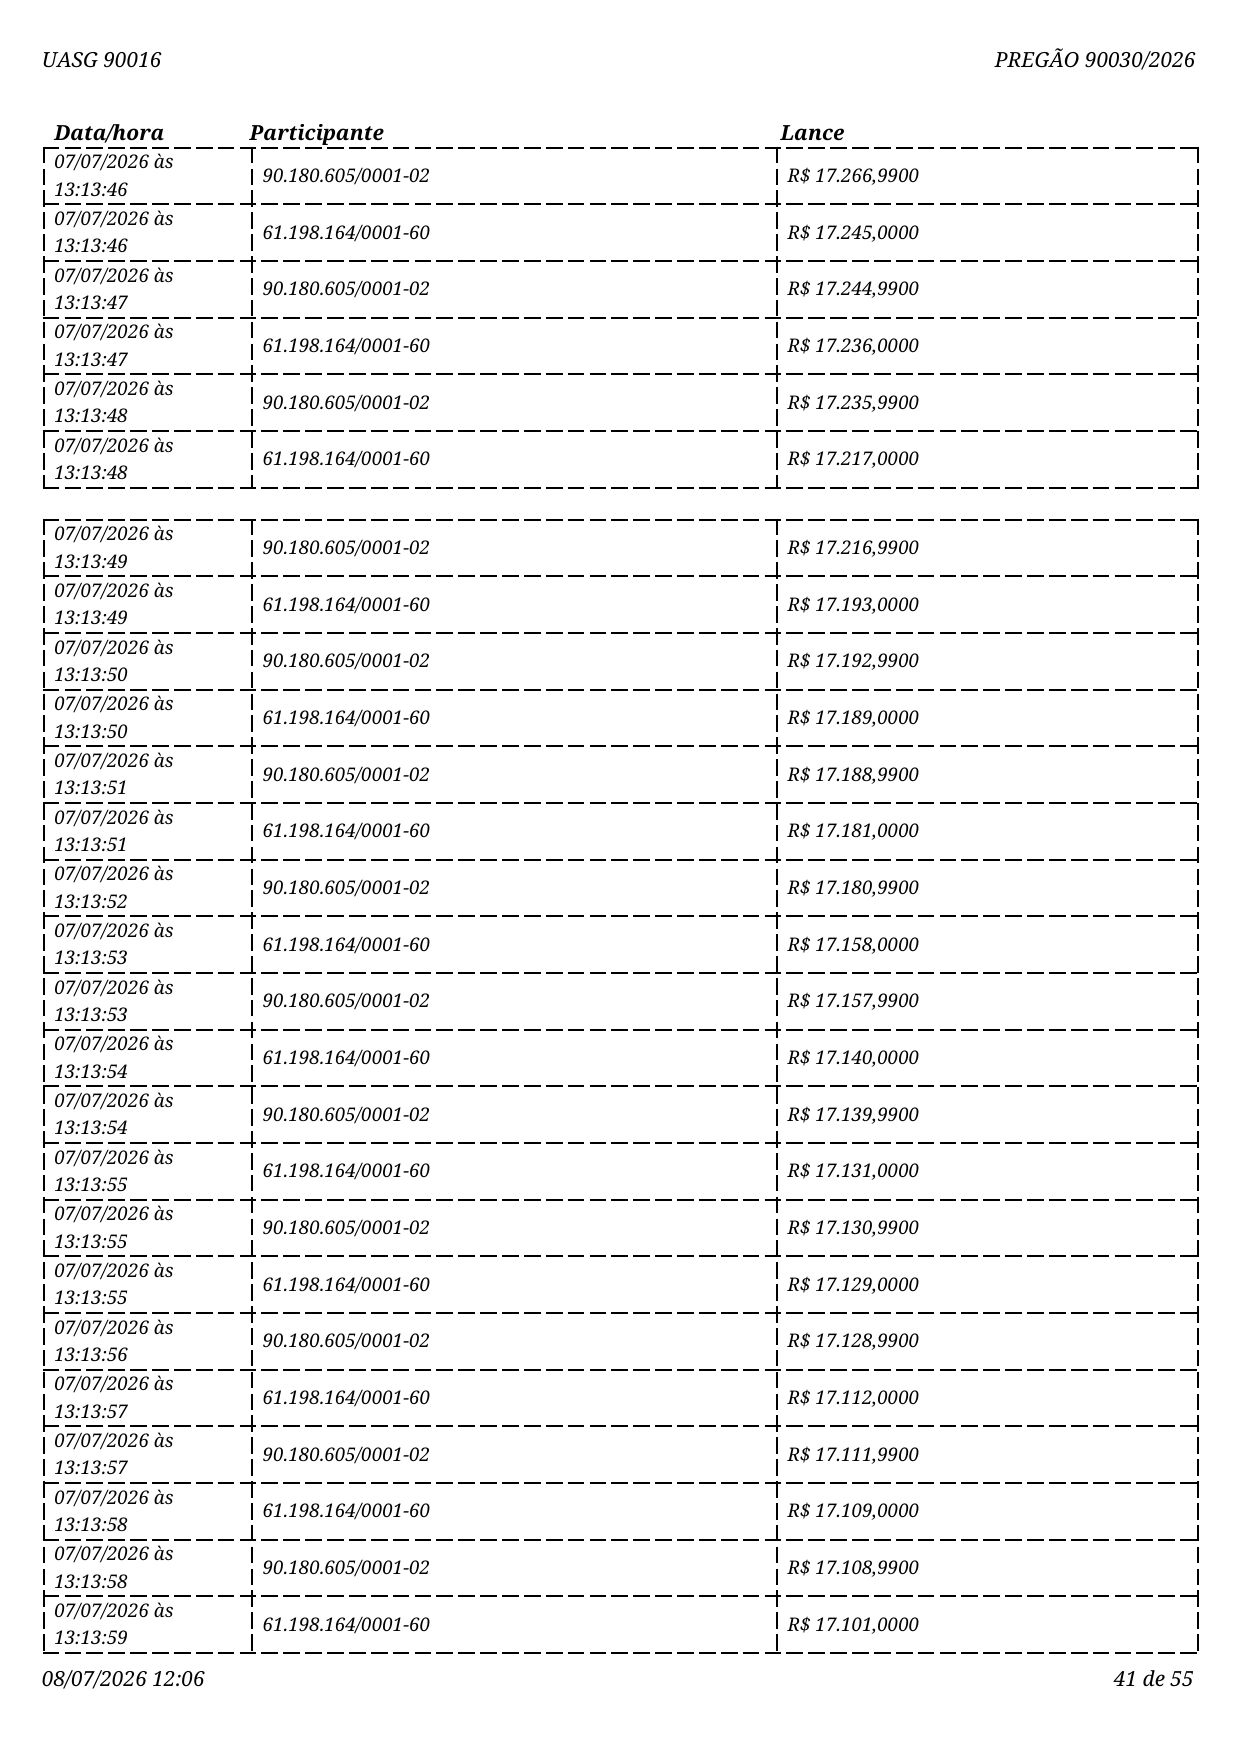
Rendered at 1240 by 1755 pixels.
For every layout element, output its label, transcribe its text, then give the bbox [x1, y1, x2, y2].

table_cell 07/07/2026 às 13:13:58 [44, 1539, 252, 1595]
table_cell 90.180.605/0001-02 [252, 859, 777, 915]
table_header R$ 17.216,9900 [777, 519, 1198, 575]
table_cell R$ 17.109,0000 [777, 1482, 1198, 1538]
table_cell 90.180.605/0001-02 [252, 1085, 777, 1142]
table_cell R$ 17.193,0000 [777, 575, 1198, 632]
table_cell R$ 17.181,0000 [777, 802, 1198, 858]
table_cell 07/07/2026 às 13:13:48 [44, 373, 252, 430]
table_cell R$ 17.108,9900 [777, 1539, 1198, 1595]
table_cell R$ 17.244,9900 [777, 260, 1198, 317]
table_cell R$ 17.131,0000 [777, 1142, 1198, 1198]
table_cell R$ 17.245,0000 [777, 203, 1198, 260]
table_cell R$ 17.188,9900 [777, 745, 1198, 802]
table_cell 90.180.605/0001-02 [252, 373, 777, 430]
table_cell 61.198.164/0001-60 [252, 575, 777, 632]
table_cell R$ 17.128,9900 [777, 1312, 1198, 1368]
table_cell 07/07/2026 às 13:13:58 [44, 1482, 252, 1538]
table_cell 07/07/2026 às 13:13:54 [44, 1029, 252, 1085]
table_cell 61.198.164/0001-60 [252, 1482, 777, 1538]
table_cell 61.198.164/0001-60 [252, 1255, 777, 1312]
table_cell 61.198.164/0001-60 [252, 915, 777, 972]
table_cell 07/07/2026 às 13:13:47 [44, 260, 252, 317]
table_cell 61.198.164/0001-60 [252, 689, 777, 745]
table_cell 07/07/2026 às 13:13:52 [44, 859, 252, 915]
table_cell 61.198.164/0001-60 [252, 802, 777, 858]
table_cell 07/07/2026 às 13:13:53 [44, 915, 252, 972]
table_cell 90.180.605/0001-02 [252, 147, 777, 203]
table_cell 07/07/2026 às 13:13:59 [44, 1595, 252, 1652]
table_cell 90.180.605/0001-02 [252, 632, 777, 688]
table_cell 90.180.605/0001-02 [252, 1312, 777, 1368]
table_cell 90.180.605/0001-02 [252, 1425, 777, 1482]
table_cell 07/07/2026 às 13:13:51 [44, 745, 252, 802]
table_cell 07/07/2026 às 13:13:55 [44, 1199, 252, 1255]
table_cell R$ 17.140,0000 [777, 1029, 1198, 1085]
table_cell R$ 17.189,0000 [777, 689, 1198, 745]
table_cell R$ 17.235,9900 [777, 373, 1198, 430]
table_cell 07/07/2026 às 13:13:56 [44, 1312, 252, 1368]
table_header 90.180.605/0001-02 [252, 519, 777, 575]
table_cell R$ 17.129,0000 [777, 1255, 1198, 1312]
table_cell R$ 17.111,9900 [777, 1425, 1198, 1482]
table_cell 61.198.164/0001-60 [252, 1369, 777, 1425]
table_cell 07/07/2026 às 13:13:48 [44, 430, 252, 487]
table_cell 07/07/2026 às 13:13:57 [44, 1369, 252, 1425]
table_cell R$ 17.101,0000 [777, 1595, 1198, 1652]
table_cell R$ 17.266,9900 [777, 147, 1198, 203]
table_cell 61.198.164/0001-60 [252, 1142, 777, 1198]
table_cell 07/07/2026 às 13:13:57 [44, 1425, 252, 1482]
table_cell R$ 17.236,0000 [777, 317, 1198, 373]
table_cell 90.180.605/0001-02 [252, 972, 777, 1028]
table_cell 07/07/2026 às 13:13:55 [44, 1255, 252, 1312]
table_cell 90.180.605/0001-02 [252, 1539, 777, 1595]
table_cell 07/07/2026 às 13:13:53 [44, 972, 252, 1028]
table_cell 61.198.164/0001-60 [252, 430, 777, 487]
table_cell 07/07/2026 às 13:13:46 [44, 147, 252, 203]
table_cell 07/07/2026 às 13:13:50 [44, 632, 252, 688]
table_cell 90.180.605/0001-02 [252, 260, 777, 317]
table_cell R$ 17.217,0000 [777, 430, 1198, 487]
table_cell R$ 17.158,0000 [777, 915, 1198, 972]
table_cell 61.198.164/0001-60 [252, 1029, 777, 1085]
table_cell R$ 17.192,9900 [777, 632, 1198, 688]
table_cell 07/07/2026 às 13:13:51 [44, 802, 252, 858]
table_cell 07/07/2026 às 13:13:50 [44, 689, 252, 745]
table_cell 61.198.164/0001-60 [252, 317, 777, 373]
table_cell 61.198.164/0001-60 [252, 203, 777, 260]
table_cell R$ 17.157,9900 [777, 972, 1198, 1028]
table_cell 90.180.605/0001-02 [252, 1199, 777, 1255]
table_cell R$ 17.112,0000 [777, 1369, 1198, 1425]
table_cell R$ 17.139,9900 [777, 1085, 1198, 1142]
table_cell 07/07/2026 às 13:13:47 [44, 317, 252, 373]
table_cell 07/07/2026 às 13:13:55 [44, 1142, 252, 1198]
table_header 07/07/2026 às 13:13:49 [44, 519, 252, 575]
table_cell R$ 17.130,9900 [777, 1199, 1198, 1255]
table_cell 07/07/2026 às 13:13:49 [44, 575, 252, 632]
table_cell 90.180.605/0001-02 [252, 745, 777, 802]
table_cell 07/07/2026 às 13:13:46 [44, 203, 252, 260]
table_cell 61.198.164/0001-60 [252, 1595, 777, 1652]
table_cell R$ 17.180,9900 [777, 859, 1198, 915]
table_cell 07/07/2026 às 13:13:54 [44, 1085, 252, 1142]
